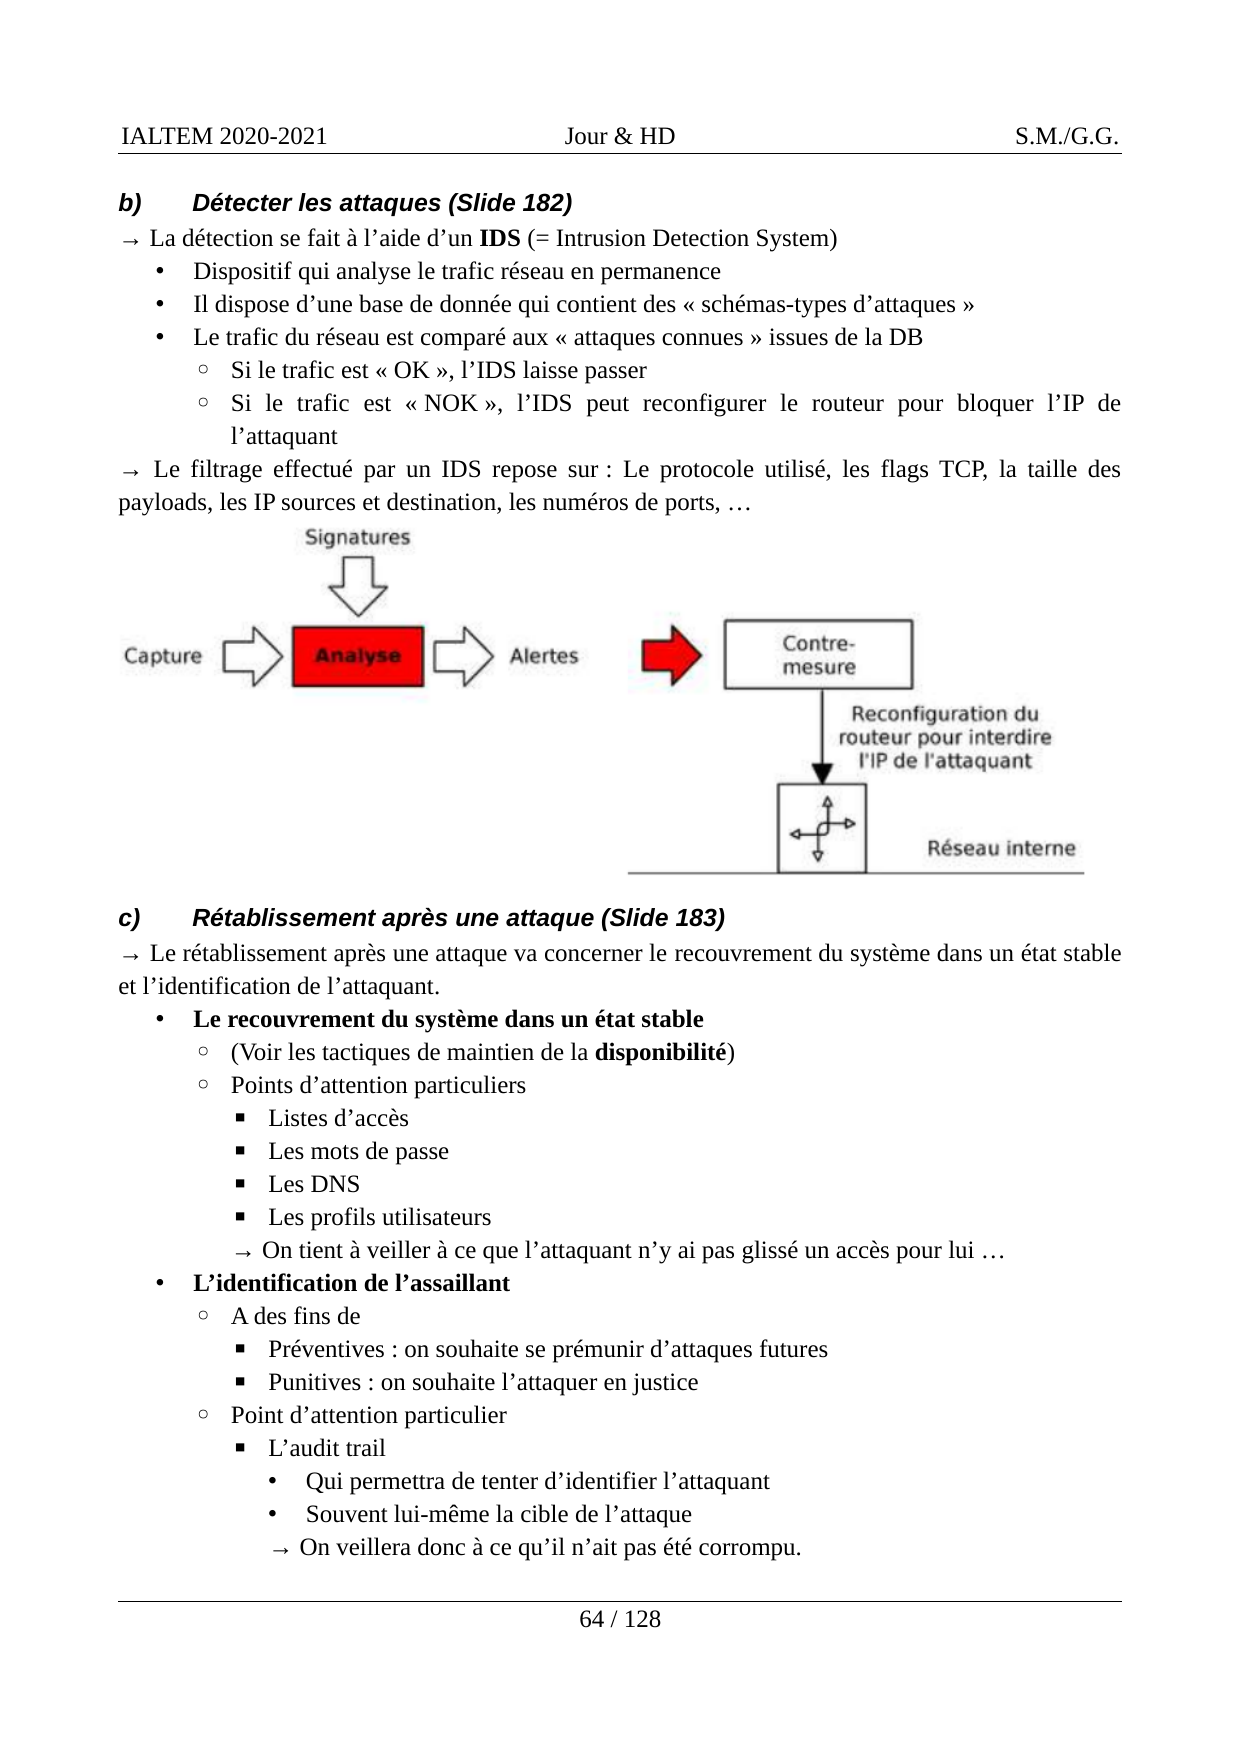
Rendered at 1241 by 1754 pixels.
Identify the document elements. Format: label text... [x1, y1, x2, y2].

list Souvent lui-même la cible de l’attaque [268, 1499, 1122, 1528]
text → Le rétablissement après une attaque va concerner le recouvrement du système dans un état stable et l’identification de l’attaquant. [118, 938, 1122, 1000]
list Punitives : on souhaite l’attaquer en justice [231, 1367, 1122, 1396]
list (Voir les tactiques de maintien de la disponibilité) [193, 1037, 1122, 1066]
list A des fins de [193, 1301, 1122, 1330]
list Si le trafic est « NOK », l’IDS peut reconfigurer le routeur pour bloquer l’IP de l’attaquant [193, 388, 1122, 450]
list Listes d’accès [231, 1103, 1122, 1132]
list Le recouvrement du système dans un état stable [156, 1004, 1122, 1033]
text → Le filtrage effectué par un IDS repose sur : Le protocole utilisé, les flags TCP, la taille des payloads, les IP sources et destination, les numéros de ports, … [118, 454, 1122, 516]
list Points d’attention particuliers [193, 1070, 1122, 1099]
list Point d’attention particulier [193, 1400, 1122, 1429]
list → On veillera donc à ce qu’il n’ait pas été corrompu. [231, 1532, 1122, 1561]
list Les mots de passe [231, 1136, 1122, 1165]
picture [118, 520, 1085, 879]
subtitle Détecter les attaques (Slide 182) [118, 188, 1122, 217]
list Les DNS [231, 1169, 1122, 1198]
list Si le trafic est « OK », l’IDS laisse passer [193, 355, 1122, 384]
list L’identification de l’assaillant [156, 1268, 1122, 1297]
list Qui permettra de tenter d’identifier l’attaquant [268, 1466, 1122, 1495]
list Il dispose d’une base de donnée qui contient des « schémas-types d’attaques » [156, 289, 1122, 318]
list L’audit trail [231, 1433, 1122, 1462]
subtitle Rétablissement après une attaque (Slide 183) [118, 903, 1122, 932]
list Préventives : on souhaite se prémunir d’attaques futures [231, 1334, 1122, 1363]
list Dispositif qui analyse le trafic réseau en permanence [156, 256, 1122, 285]
list → On tient à veiller à ce que l’attaquant n’y ai pas glissé un accès pour lui … [193, 1235, 1122, 1264]
list Le trafic du réseau est comparé aux « attaques connues » issues de la DB [156, 322, 1122, 351]
text → La détection se fait à l’aide d’un IDS (= Intrusion Detection System) [118, 223, 1122, 252]
list Les profils utilisateurs [231, 1202, 1122, 1231]
